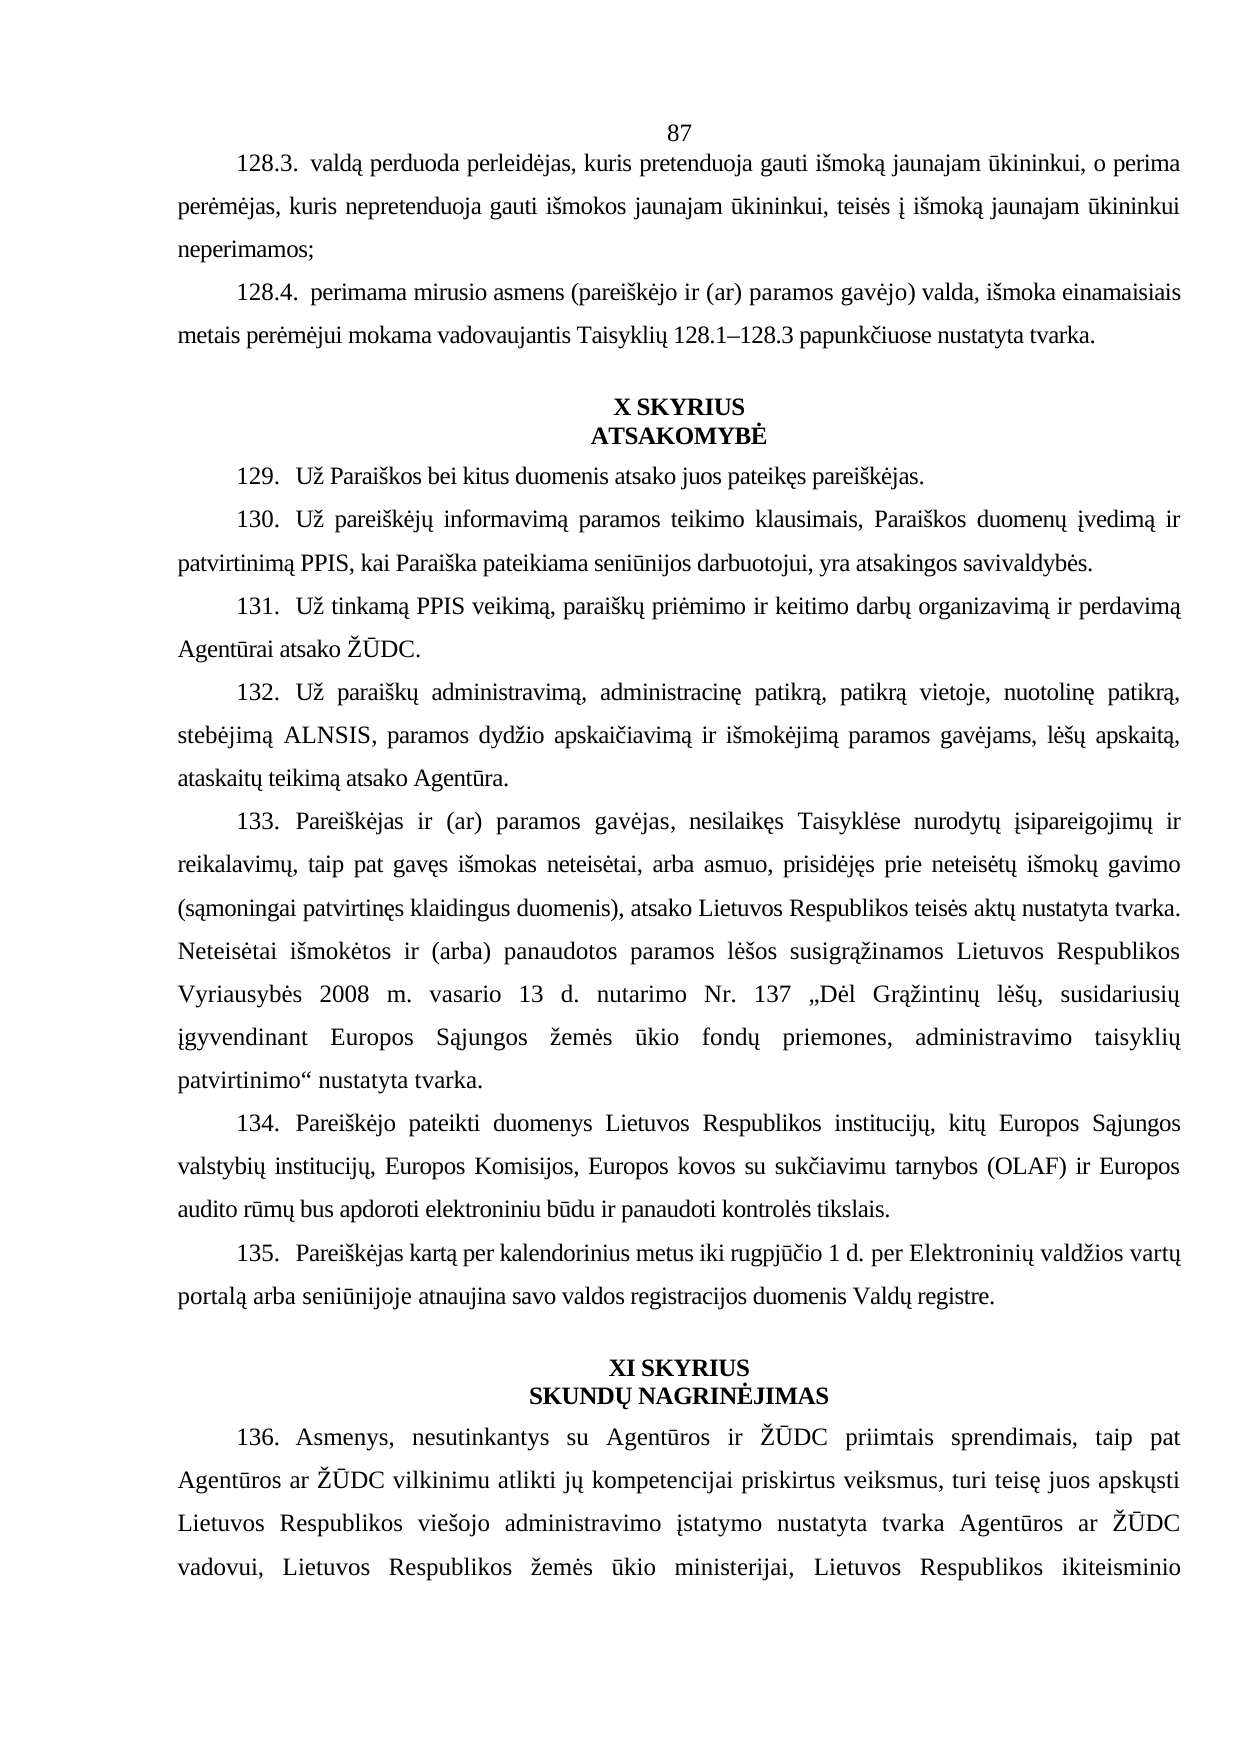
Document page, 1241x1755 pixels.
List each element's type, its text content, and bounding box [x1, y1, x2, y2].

text 132. Už paraiškų administravimą, administracinę patikrą, patikrą vietoje, nuotolinę patikrą, stebėjimą ALNSIS, paramos dydžio apskaičiavimą ir išmokėjimą paramos gavėjams, lėšų apskaitą, ataskaitų teikimą atsako Agentūra. [177, 677, 1181, 792]
text 129. Už Paraiškos bei kitus duomenis atsako juos pateikęs pareiškėjas. [177, 461, 1181, 490]
text 135. Pareiškėjas kartą per kalendorinius metus iki rugpjūčio 1 d. per Elektroninių valdžios vartų portalą arba seniūnijoje atnaujina savo valdos registracijos duomenis Valdų registre. [177, 1238, 1181, 1309]
text 133. Pareiškėjas ir (ar) paramos gavėjas, nesilaikęs Taisyklėse nurodytų įsipareigojimų ir reikalavimų, taip pat gavęs išmokas neteisėtai, arba asmuo, prisidėjęs prie neteisėtų išmokų gavimo (sąmoningai patvirtinęs klaidingus duomenis), atsako Lietuvos Respublikos teisės aktų nustatyta tvarka. Neteisėtai išmokėtos ir (arba) panaudotos paramos lėšos susigrąžinamos Lietuvos Respublikos Vyriausybės 2008 m. vasario 13 d. nutarimo Nr. 137 „Dėl Grąžintinų lėšų, susidariusių įgyvendinant Europos Sąjungos žemės ūkio fondų priemones, administravimo taisyklių patvirtinimo“ nustatyta tvarka. [177, 806, 1181, 1094]
text 131. Už tinkamą PPIS veikimą, paraiškų priėmimo ir keitimo darbų organizavimą ir perdavimą Agentūrai atsako ŽŪDC. [177, 591, 1181, 663]
text 134. Pareiškėjo pateikti duomenys Lietuvos Respublikos institucijų, kitų Europos Sąjungos valstybių institucijų, Europos Komisijos, Europos kovos su sukčiavimu tarnybos (OLAF) ir Europos audito rūmų bus apdoroti elektroniniu būdu ir panaudoti kontrolės tikslais. [177, 1108, 1181, 1223]
text 130. Už pareiškėjų informavimą paramos teikimo klausimais, Paraiškos duomenų įvedimą ir patvirtinimą PPIS, kai Paraiška pateikiama seniūnijos darbuotojui, yra atsakingos savivaldybės. [177, 504, 1181, 576]
text X SKYRIUS [177, 392, 1181, 421]
text ATSAKOMYBĖ [177, 421, 1181, 449]
text 128.3. valdą perduoda perleidėjas, kuris pretenduoja gauti išmoką jaunajam ūkininkui, o perima perėmėjas, kuris nepretenduoja gauti išmokos jaunajam ūkininkui, teisės į išmoką jaunajam ūkininkui neperimamos; [177, 148, 1181, 263]
text XI SKYRIUS [177, 1353, 1181, 1381]
text 136. Asmenys, nesutinkantys su Agentūros ir ŽŪDC priimtais sprendimais, taip pat Agentūros ar ŽŪDC vilkinimu atlikti jų kompetencijai priskirtus veiksmus, turi teisę juos apskųsti Lietuvos Respublikos viešojo administravimo įstatymo nustatyta tvarka Agentūros ar ŽŪDC vadovui, Lietuvos Respublikos žemės ūkio ministerijai, Lietuvos Respublikos ikiteisminio [177, 1422, 1181, 1580]
text SKUNDŲ NAGRINĖJIMAS [177, 1381, 1181, 1410]
text 128.4. perimama mirusio asmens (pareiškėjo ir (ar) paramos gavėjo) valda, išmoka einamaisiais metais perėmėjui mokama vadovaujantis Taisyklių 128.1–128.3 papunkčiuose nustatyta tvarka. [177, 277, 1181, 349]
